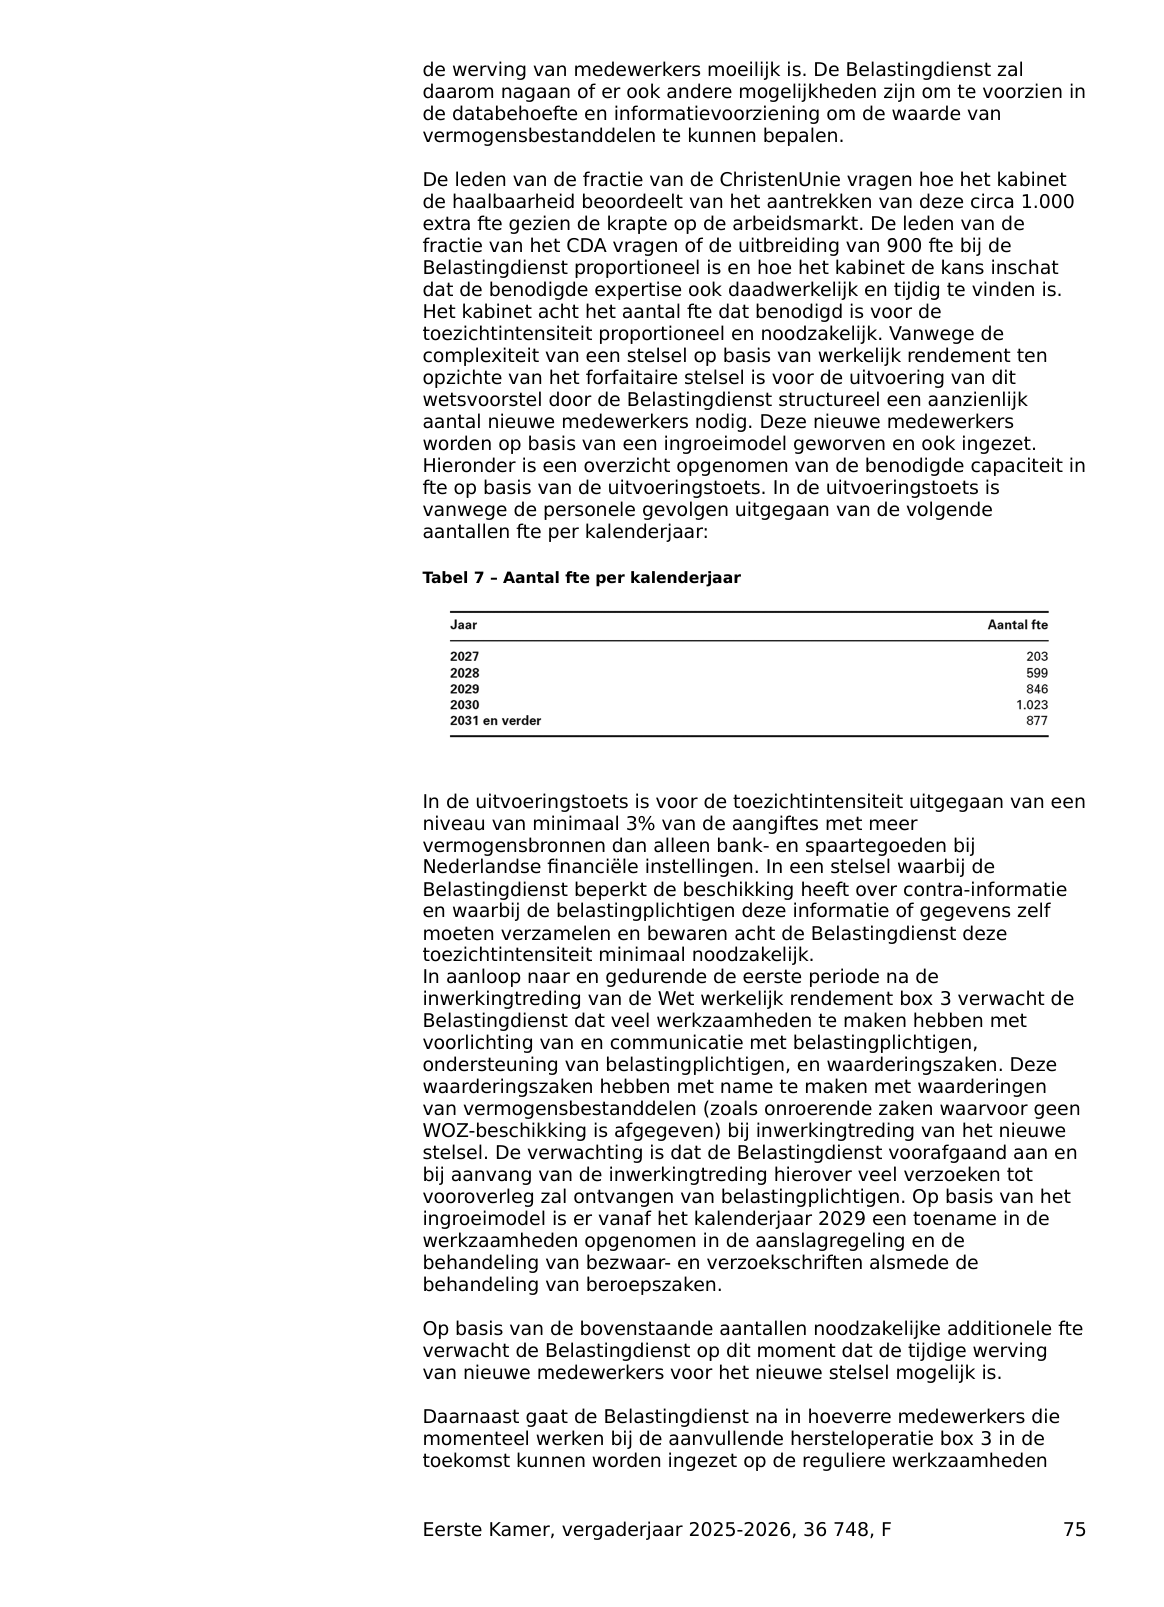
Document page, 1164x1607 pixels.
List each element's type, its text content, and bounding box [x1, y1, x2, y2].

text Het kabinet acht het aantal fte dat benodigd is voor de toezichtintensiteit proportioneel en noodzakelijk. Vanwege de complexiteit van een stelsel op basis van werkelijk rendement ten opzichte van het forfaitaire stelsel is voor de uitvoering van dit wetsvoorstel door de Belastingdienst structureel een aanzienlijk aantal nieuwe medewerkers nodig. Deze nieuwe medewerkers worden op basis van een ingroeimodel geworven en ook ingezet. Hieronder is een overzicht opgenomen van de benodigde capaciteit in fte op basis van de uitvoeringstoets. In de uitvoeringstoets is vanwege de personele gevolgen uitgegaan van de volgende aantallen fte per kalenderjaar: [422, 301, 1087, 543]
text In aanloop naar en gedurende de eerste periode na de inwerkingtreding van de Wet werkelijk rendement box 3 verwacht de Belastingdienst dat veel werkzaamheden te maken hebben met voorlichting van en communicatie met belastingplichtigen, ondersteuning van belastingplichtigen, en waarderingszaken. Deze waarderingszaken hebben met name te maken met waarderingen van vermogensbestanddelen (zoals onroerende zaken waarvoor geen WOZ-beschikking is afgegeven) bij inwerkingtreding van het nieuwe stelsel. De verwachting is dat de Belastingdienst voorafgaand aan en bij aanvang van de inwerkingtreding hierover veel verzoeken tot vooroverleg zal ontvangen van belastingplichtigen. Op basis van het ingroeimodel is er vanaf het kalenderjaar 2029 een toename in de werkzaamheden opgenomen in de aanslagregeling en de behandeling van bezwaar- en verzoekschriften alsmede de behandeling van beroepszaken. [422, 966, 1087, 1296]
text Daarnaast gaat de Belastingdienst na in hoeverre medewerkers die momenteel werken bij de aanvullende hersteloperatie box 3 in de toekomst kunnen worden ingezet op de reguliere werkzaamheden [422, 1406, 1087, 1472]
text Tabel 7 – Aantal fte per kalenderjaar [422, 569, 1072, 587]
text Op basis van de bovenstaande aantallen noodzakelijke additionele fte verwacht de Belastingdienst op dit moment dat de tijdige werving van nieuwe medewerkers voor het nieuwe stelsel mogelijk is. [422, 1318, 1087, 1384]
picture [422, 598, 1072, 747]
text De leden van de fractie van de ChristenUnie vragen hoe het kabinet de haalbaarheid beoordeelt van het aantrekken van deze circa 1.000 extra fte gezien de krapte op de arbeidsmarkt. De leden van de fractie van het CDA vragen of de uitbreiding van 900 fte bij de Belastingdienst proportioneel is en hoe het kabinet de kans inschat dat de benodigde expertise ook daadwerkelijk en tijdig te vinden is. [422, 169, 1087, 301]
text de werving van medewerkers moeilijk is. De Belastingdienst zal daarom nagaan of er ook andere mogelijkheden zijn om te voorzien in de databehoefte en informatievoorziening om de waarde van vermogensbestanddelen te kunnen bepalen. [422, 59, 1087, 147]
text In de uitvoeringstoets is voor de toezichtintensiteit uitgegaan van een niveau van minimaal 3% van de aangiftes met meer vermogensbronnen dan alleen bank- en spaartegoeden bij Nederlandse financiële instellingen. In een stelsel waarbij de Belastingdienst beperkt de beschikking heeft over contra-informatie en waarbij de belastingplichtigen deze informatie of gegevens zelf moeten verzamelen en bewaren acht de Belastingdienst deze toezichtintensiteit minimaal noodzakelijk. [422, 791, 1087, 966]
